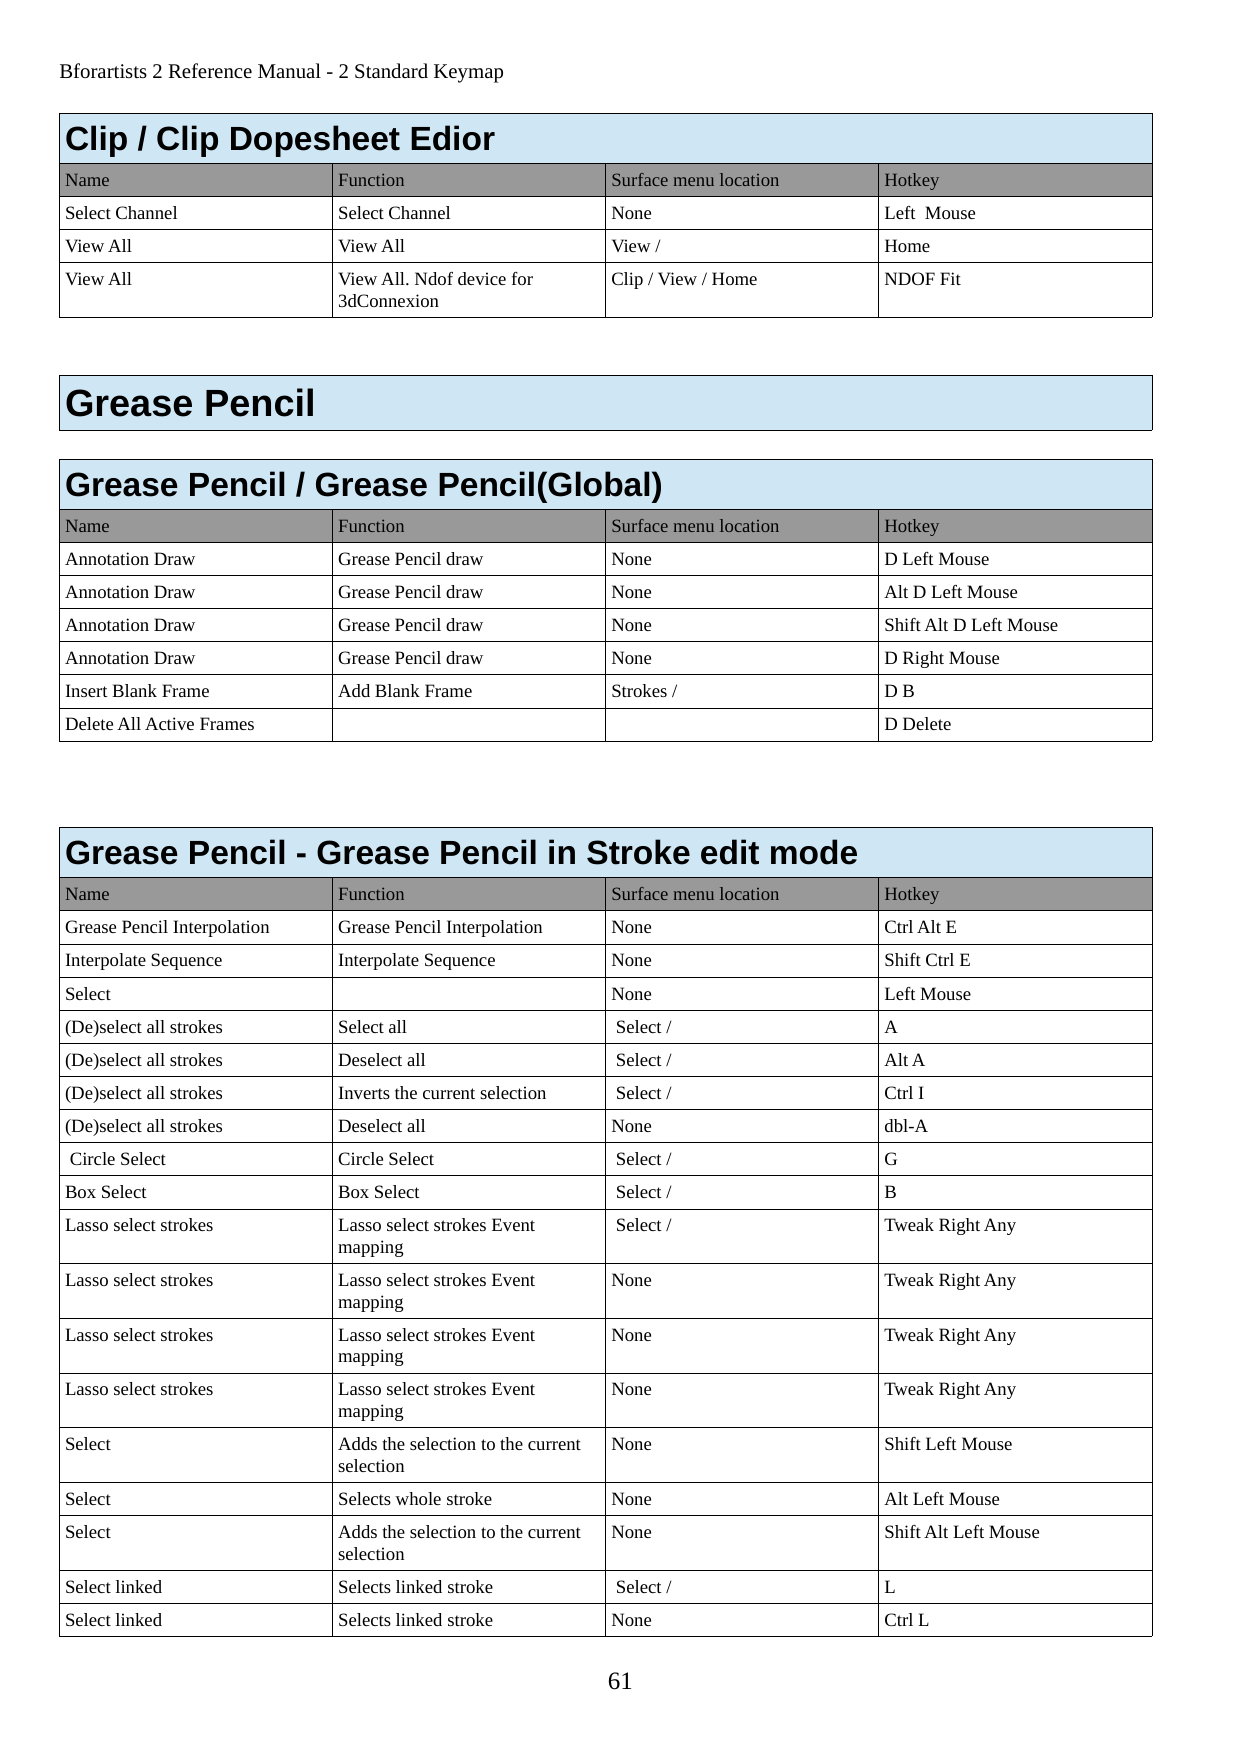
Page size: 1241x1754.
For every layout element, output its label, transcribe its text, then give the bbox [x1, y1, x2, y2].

table_cell View All [60, 263, 332, 317]
table_cell Lasso select strokes Event mapping [333, 1319, 605, 1372]
table_cell Shift Alt D Left Mouse [879, 609, 1152, 641]
table_cell None [606, 1264, 878, 1318]
table_cell [333, 978, 605, 1010]
table_cell Circle Select [333, 1143, 605, 1175]
table_cell Lasso select strokes Event mapping [333, 1374, 605, 1427]
table_cell Function [333, 164, 605, 196]
table_cell Circle Select [60, 1143, 332, 1175]
table_cell Lasso select strokes [60, 1210, 332, 1263]
table_cell Select / [606, 1044, 878, 1076]
table_cell Name [60, 510, 332, 542]
table_cell View All [333, 230, 605, 262]
table_cell Select / [606, 1011, 878, 1043]
table_cell Selects linked stroke [333, 1571, 605, 1603]
table_cell Adds the selection to the current selection [333, 1516, 605, 1570]
table_cell D B [879, 675, 1152, 707]
table_cell Lasso select strokes [60, 1264, 332, 1318]
table_header Grease Pencil - Grease Pencil in Stroke edit mode [60, 828, 1152, 877]
table_cell Name [60, 164, 332, 196]
table_cell None [606, 1374, 878, 1427]
table_cell Delete All Active Frames [60, 709, 332, 741]
table_cell Hotkey [879, 878, 1152, 910]
table_cell A [879, 1011, 1152, 1043]
table_cell B [879, 1176, 1152, 1208]
table_cell Hotkey [879, 164, 1152, 196]
table_cell Surface menu location [606, 878, 878, 910]
table_cell Select [60, 1483, 332, 1515]
table_cell None [606, 1110, 878, 1142]
table_cell (De)select all strokes [60, 1077, 332, 1109]
table_cell None [606, 1604, 878, 1636]
table_cell Alt A [879, 1044, 1152, 1076]
table_cell None [606, 1428, 878, 1482]
table_cell Select [60, 1428, 332, 1482]
table_cell None [606, 1483, 878, 1515]
table_cell Box Select [333, 1176, 605, 1208]
table_cell Grease Pencil Interpolation [60, 911, 332, 943]
table_cell Grease Pencil Interpolation [333, 911, 605, 943]
table_cell Select / [606, 1210, 878, 1263]
table_cell D Delete [879, 709, 1152, 741]
table_cell Lasso select strokes Event mapping [333, 1264, 605, 1318]
table_cell Interpolate Sequence [60, 945, 332, 977]
table_cell Insert Blank Frame [60, 675, 332, 707]
table_cell NDOF Fit [879, 263, 1152, 317]
table_cell View All [60, 230, 332, 262]
table_cell Select / [606, 1143, 878, 1175]
table_cell Box Select [60, 1176, 332, 1208]
table_cell Ctrl Alt E [879, 911, 1152, 943]
table_cell Adds the selection to the current selection [333, 1428, 605, 1482]
table_cell Lasso select strokes [60, 1374, 332, 1427]
table_cell Select Channel [333, 197, 605, 229]
table_cell Ctrl L [879, 1604, 1152, 1636]
table_cell Shift Left Mouse [879, 1428, 1152, 1482]
table_cell Lasso select strokes Event mapping [333, 1210, 605, 1263]
table_header Grease Pencil [60, 376, 1152, 430]
table_cell [333, 709, 605, 741]
table_header Grease Pencil / Grease Pencil(Global) [60, 460, 1152, 509]
table_cell Shift Ctrl E [879, 945, 1152, 977]
table_cell Interpolate Sequence [333, 945, 605, 977]
table_cell Select Channel [60, 197, 332, 229]
table_cell Annotation Draw [60, 576, 332, 608]
table_cell [606, 709, 878, 741]
table_cell Tweak Right Any [879, 1374, 1152, 1427]
table_cell Grease Pencil draw [333, 576, 605, 608]
table_cell dbl-A [879, 1110, 1152, 1142]
table_cell Grease Pencil draw [333, 642, 605, 674]
table_cell Inverts the current selection [333, 1077, 605, 1109]
table_cell (De)select all strokes [60, 1044, 332, 1076]
table_cell None [606, 197, 878, 229]
table_cell None [606, 978, 878, 1010]
table_header Clip / Clip Dopesheet Edior [60, 114, 1152, 163]
table_cell View All. Ndof device for 3dConnexion [333, 263, 605, 317]
table_cell Left Mouse [879, 978, 1152, 1010]
table_cell D Right Mouse [879, 642, 1152, 674]
table_cell None [606, 911, 878, 943]
table_cell None [606, 1516, 878, 1570]
table_cell Select [60, 1516, 332, 1570]
table_cell Tweak Right Any [879, 1319, 1152, 1372]
table_cell (De)select all strokes [60, 1011, 332, 1043]
table_cell Selects linked stroke [333, 1604, 605, 1636]
table_cell Select linked [60, 1604, 332, 1636]
table_cell None [606, 543, 878, 575]
table_cell G [879, 1143, 1152, 1175]
table_cell Annotation Draw [60, 609, 332, 641]
table_cell Add Blank Frame [333, 675, 605, 707]
table_cell D Left Mouse [879, 543, 1152, 575]
table_cell Select linked [60, 1571, 332, 1603]
table_cell Annotation Draw [60, 543, 332, 575]
table_cell Name [60, 878, 332, 910]
table_cell Shift Alt Left Mouse [879, 1516, 1152, 1570]
table_cell (De)select all strokes [60, 1110, 332, 1142]
table_cell Surface menu location [606, 164, 878, 196]
table_cell None [606, 1319, 878, 1372]
table_cell Clip / View / Home [606, 263, 878, 317]
table_cell Alt D Left Mouse [879, 576, 1152, 608]
table_cell Function [333, 510, 605, 542]
table_cell Grease Pencil draw [333, 609, 605, 641]
table_cell Select / [606, 1077, 878, 1109]
table_cell Deselect all [333, 1044, 605, 1076]
table_cell Strokes / [606, 675, 878, 707]
table_cell Annotation Draw [60, 642, 332, 674]
table_cell View / [606, 230, 878, 262]
table_cell Left Mouse [879, 197, 1152, 229]
table_cell Deselect all [333, 1110, 605, 1142]
table_cell None [606, 642, 878, 674]
table_cell Select / [606, 1176, 878, 1208]
table_cell Hotkey [879, 510, 1152, 542]
table_cell Select [60, 978, 332, 1010]
table_cell Select / [606, 1571, 878, 1603]
table_cell Home [879, 230, 1152, 262]
table_cell Lasso select strokes [60, 1319, 332, 1372]
table_cell Alt Left Mouse [879, 1483, 1152, 1515]
table_cell Select all [333, 1011, 605, 1043]
table_cell None [606, 945, 878, 977]
table_cell Ctrl I [879, 1077, 1152, 1109]
table_cell Function [333, 878, 605, 910]
table_cell Grease Pencil draw [333, 543, 605, 575]
table_cell None [606, 609, 878, 641]
table_cell Tweak Right Any [879, 1210, 1152, 1263]
table_cell Selects whole stroke [333, 1483, 605, 1515]
table_cell Tweak Right Any [879, 1264, 1152, 1318]
table_cell L [879, 1571, 1152, 1603]
table_cell Surface menu location [606, 510, 878, 542]
table_cell None [606, 576, 878, 608]
